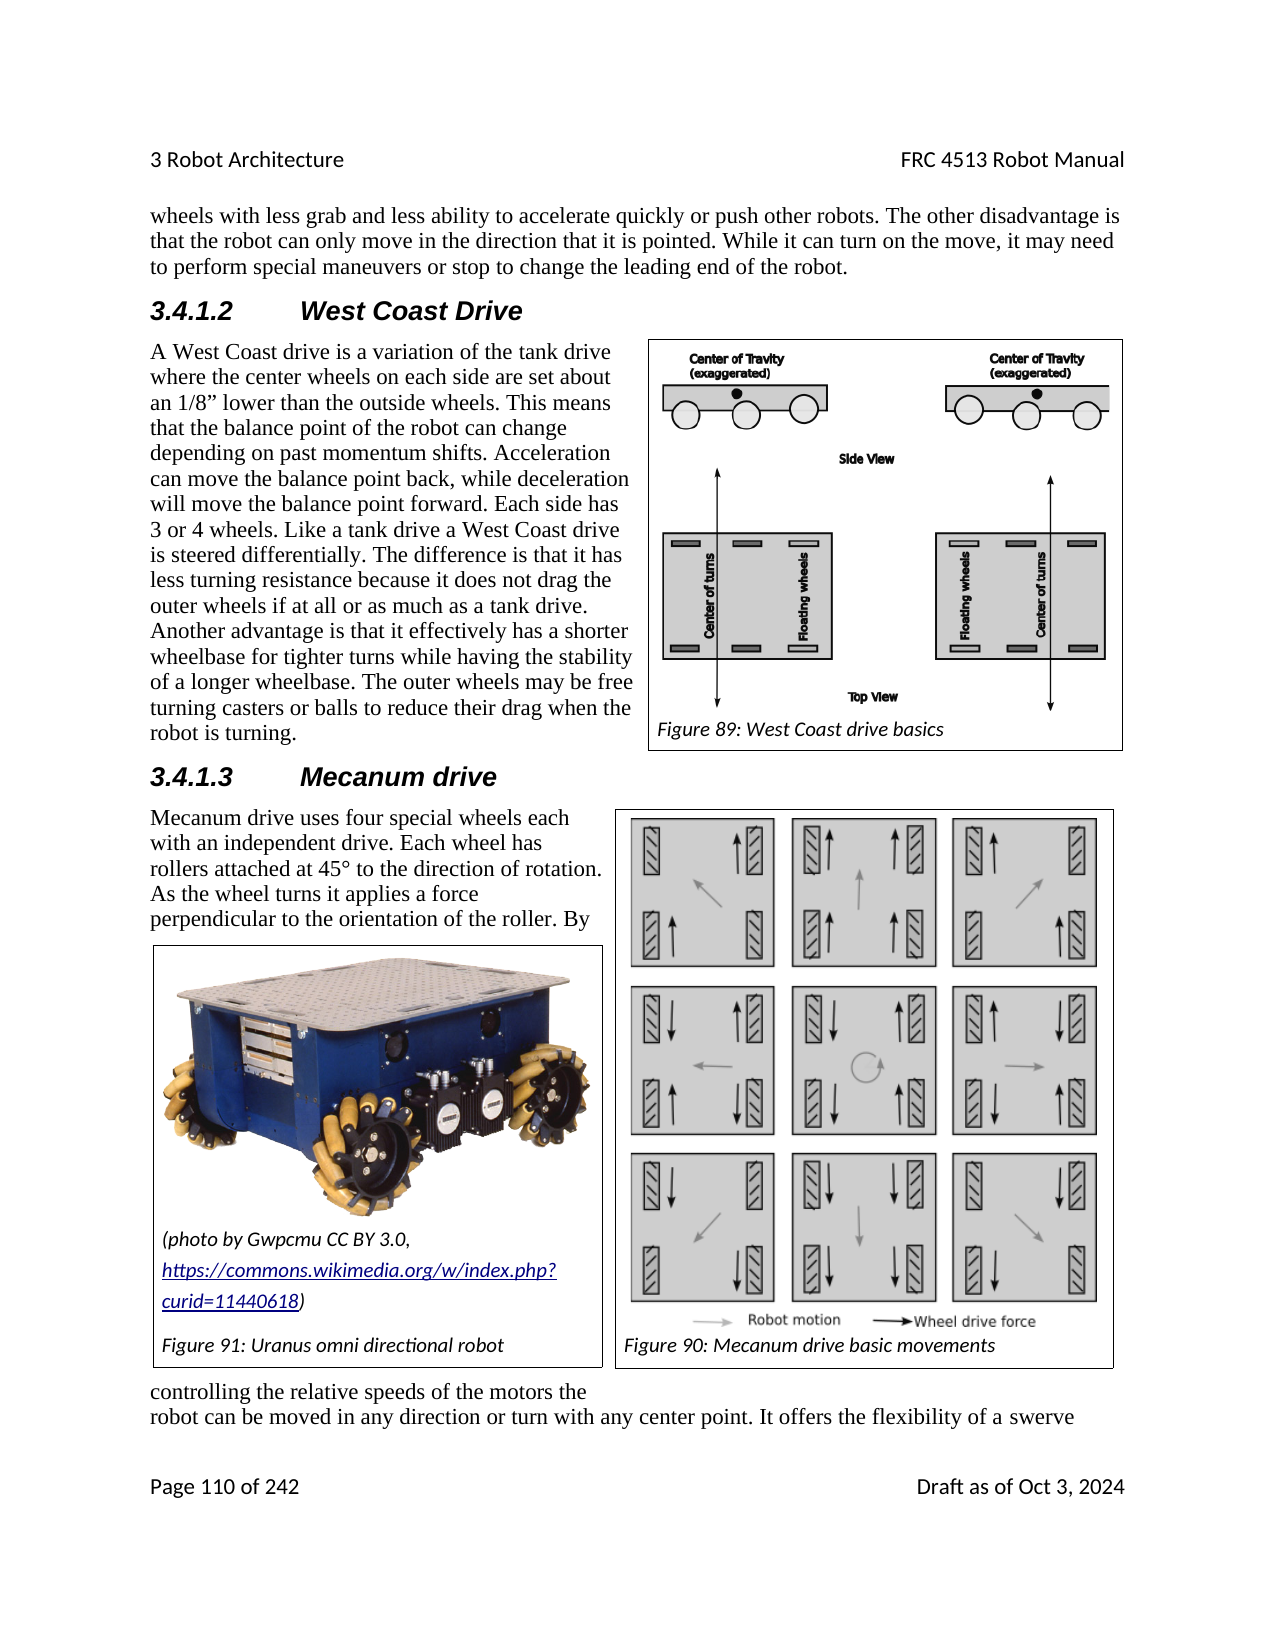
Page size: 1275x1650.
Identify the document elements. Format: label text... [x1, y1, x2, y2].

text Mecanum drive uses four special wheels each with an independent drive. Each wheel has rollers attached at 45° to the direction of rotation. As the wheel turns it applies a force perpendicular to the orientation of the roller. By controlling the relative speeds of the motors the robot can be moved in any direction or turn with any center point. It offers the flexibility of a swerve [150, 805, 1125, 1429]
text wheels with less grab and less ability to accelerate quickly or push other robots. The other disadvantage is that the robot can only move in the direction that it is pointed. While it can turn on the move, it may need to perform special maneuvers or stop to change the leading end of the robot. [150, 203, 1125, 279]
subtitle Mecanum drive [150, 762, 1125, 792]
text [649, 340, 1122, 750]
picture [630, 818, 1097, 1327]
text (photo by Gwpcmu CC BY 3.0, https://commons.wikimedia.org/w/index.php?curid=11440618) [162, 1221, 593, 1314]
picture [662, 353, 1110, 711]
subtitle West Coast Drive [150, 296, 1125, 326]
text Figure 91: Uranus omni directional robot [162, 1337, 593, 1358]
text Figure 89: West Coast drive basics [657, 711, 1113, 742]
picture [157, 954, 598, 1221]
text Figure 90: Mecanum drive basic movements [624, 1327, 1104, 1358]
text A West Coast drive is a variation of the tank drive where the center wheels on each side are set about an 1/8” lower than the outside wheels. This means that the balance point of the robot can change depending on past momentum shifts. Acceleration can move the balance point back, while deceleration will move the balance point forward. Each side has 3 or 4 wheels. Like a tank drive a West Coast drive is steered differentially. The difference is that it has less turning resistance because it does not drag the outer wheels if at all or as much as a tank drive. Another advantage is that it effectively has a shorter wheelbase for tighter turns while having the stability of a longer wheelbase. The outer wheels may be free turning casters or balls to reduce their drag when the robot is turning. [150, 339, 648, 745]
